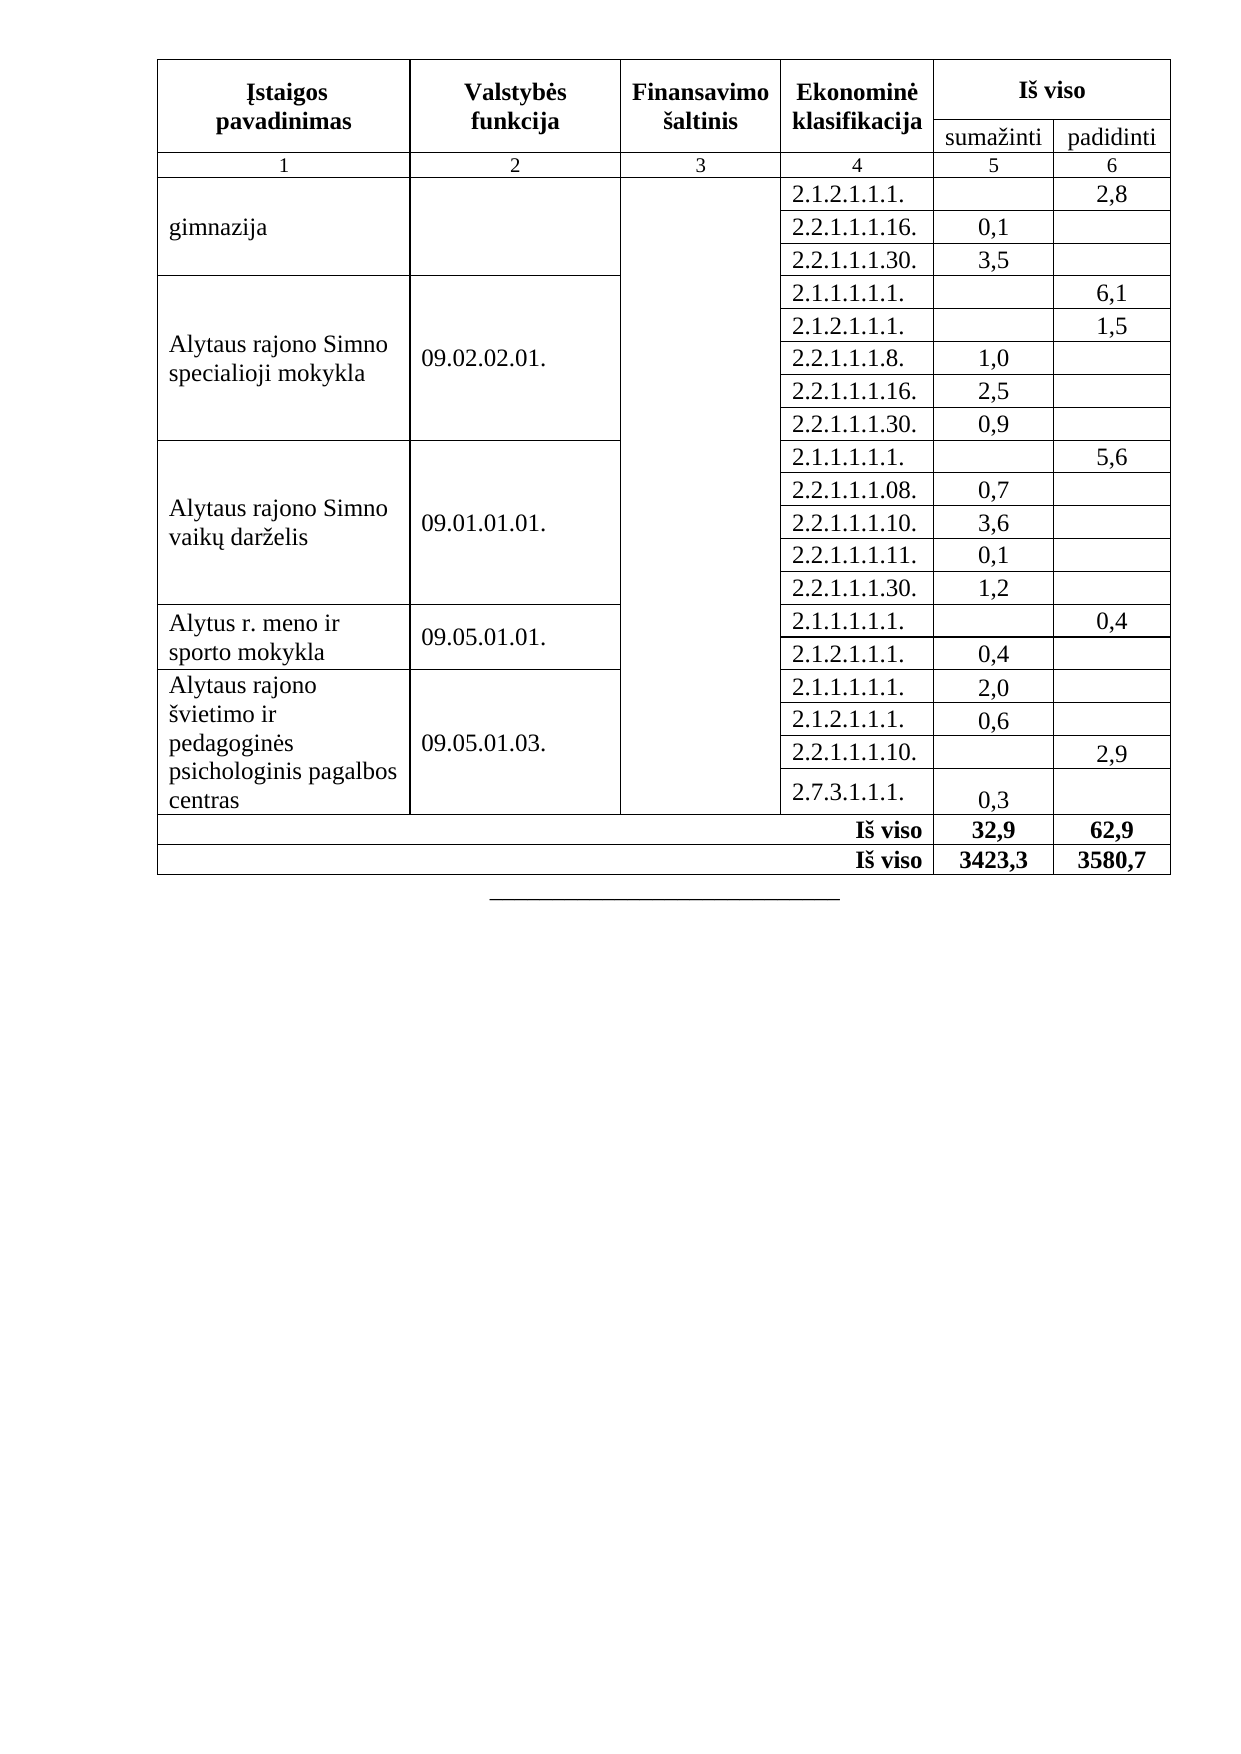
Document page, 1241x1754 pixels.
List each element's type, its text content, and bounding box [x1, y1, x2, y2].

table_cell 2.2.1.1.1.16. [781, 211, 933, 243]
table_cell 2.1.2.1.1.1. [781, 178, 933, 210]
table_cell [1054, 244, 1170, 275]
table_cell 5 [934, 153, 1053, 177]
table_cell 2.1.1.1.1.1. [781, 605, 933, 636]
table_header Iš viso [934, 60, 1170, 119]
table_header Finansavimo šaltinis [621, 60, 780, 152]
table_cell 2.1.1.1.1.1. [781, 276, 933, 308]
table_cell [934, 441, 1053, 472]
table_cell 2.2.1.1.1.16. [781, 375, 933, 407]
table_cell 4 [781, 153, 933, 177]
table_cell [1054, 342, 1170, 374]
table_cell 2,0 [934, 670, 1053, 702]
table_cell 09.02.02.01. [411, 276, 620, 439]
table_cell 09.01.01.01. [411, 441, 620, 603]
table_cell 2,5 [934, 375, 1053, 407]
table_cell 0,4 [1054, 605, 1170, 636]
table_cell 0,1 [934, 211, 1053, 243]
table_cell padidinti [1054, 120, 1170, 152]
table_cell [1054, 375, 1170, 407]
table_cell 62,9 [1054, 815, 1170, 844]
table_cell 3 [621, 153, 780, 177]
table_cell 0,4 [934, 638, 1053, 669]
table_cell [621, 178, 780, 814]
table_cell 2.2.1.1.1.11. [781, 539, 933, 571]
table_cell [1054, 539, 1170, 571]
table_cell 0,9 [934, 408, 1053, 439]
table_cell 3580,7 [1054, 845, 1170, 873]
table_cell [934, 736, 1053, 768]
table_cell [1054, 506, 1170, 538]
table_cell 5,6 [1054, 441, 1170, 472]
table_cell 3,5 [934, 244, 1053, 275]
table_header Ekonominė klasifikacija [781, 60, 933, 152]
table_cell 2.1.2.1.1.1. [781, 638, 933, 669]
table_cell 2.2.1.1.1.08. [781, 473, 933, 505]
table_cell [1054, 211, 1170, 243]
table_cell 0,6 [934, 703, 1053, 735]
table_cell Iš viso [158, 815, 933, 844]
table_cell 2.2.1.1.1.10. [781, 736, 933, 768]
table_cell 6,1 [1054, 276, 1170, 308]
table_cell [1054, 769, 1170, 814]
text ____________________________ [148, 874, 1181, 903]
table_cell 2.2.1.1.1.8. [781, 342, 933, 374]
table_cell 0,3 [934, 769, 1053, 814]
table_cell 1,2 [934, 572, 1053, 603]
table_cell [934, 178, 1053, 210]
table_cell Alytaus rajono Simno specialioji mokykla [158, 276, 409, 439]
table_cell 2.2.1.1.1.30. [781, 244, 933, 275]
table_cell [934, 605, 1053, 636]
table_cell 2.2.1.1.1.30. [781, 572, 933, 603]
table_cell 2,9 [1054, 736, 1170, 768]
table_cell [934, 276, 1053, 308]
table_cell sumažinti [934, 120, 1053, 152]
table_cell 3,6 [934, 506, 1053, 538]
table_cell Iš viso [158, 845, 933, 873]
table_cell 1,0 [934, 342, 1053, 374]
table_cell 3423,3 [934, 845, 1053, 873]
table_cell [1054, 638, 1170, 669]
table_cell 2.2.1.1.1.30. [781, 408, 933, 439]
table_cell 6 [1054, 153, 1170, 177]
table_cell Alytaus rajono švietimo ir pedagoginės psichologinis pagalbos centras [158, 670, 409, 814]
table_cell [1054, 572, 1170, 603]
table_cell 32,9 [934, 815, 1053, 844]
table_cell Alytaus rajono Simno vaikų darželis [158, 441, 409, 603]
table_cell 09.05.01.01. [411, 605, 620, 669]
table_cell 2.1.2.1.1.1. [781, 703, 933, 735]
table_cell [1054, 703, 1170, 735]
table_cell 2.1.1.1.1.1. [781, 670, 933, 702]
table_cell 2.7.3.1.1.1. [781, 769, 933, 814]
table_cell [411, 178, 620, 275]
table_cell [934, 309, 1053, 341]
table_cell 2.1.1.1.1.1. [781, 441, 933, 472]
table_cell [1054, 408, 1170, 439]
table_cell 0,7 [934, 473, 1053, 505]
table_cell 1 [158, 153, 409, 177]
table_cell 1,5 [1054, 309, 1170, 341]
table_cell 2,8 [1054, 178, 1170, 210]
table_cell [1054, 473, 1170, 505]
table_cell 2.1.2.1.1.1. [781, 309, 933, 341]
table_cell gimnazija [158, 178, 409, 275]
table_cell 2.2.1.1.1.10. [781, 506, 933, 538]
table_header Valstybės funkcija [411, 60, 620, 152]
table_cell [1054, 670, 1170, 702]
table_cell 0,1 [934, 539, 1053, 571]
table_header Įstaigos pavadinimas [158, 60, 409, 152]
table_cell Alytus r. meno ir sporto mokykla [158, 605, 409, 669]
table_cell 2 [411, 153, 620, 177]
table_cell 09.05.01.03. [411, 670, 620, 814]
